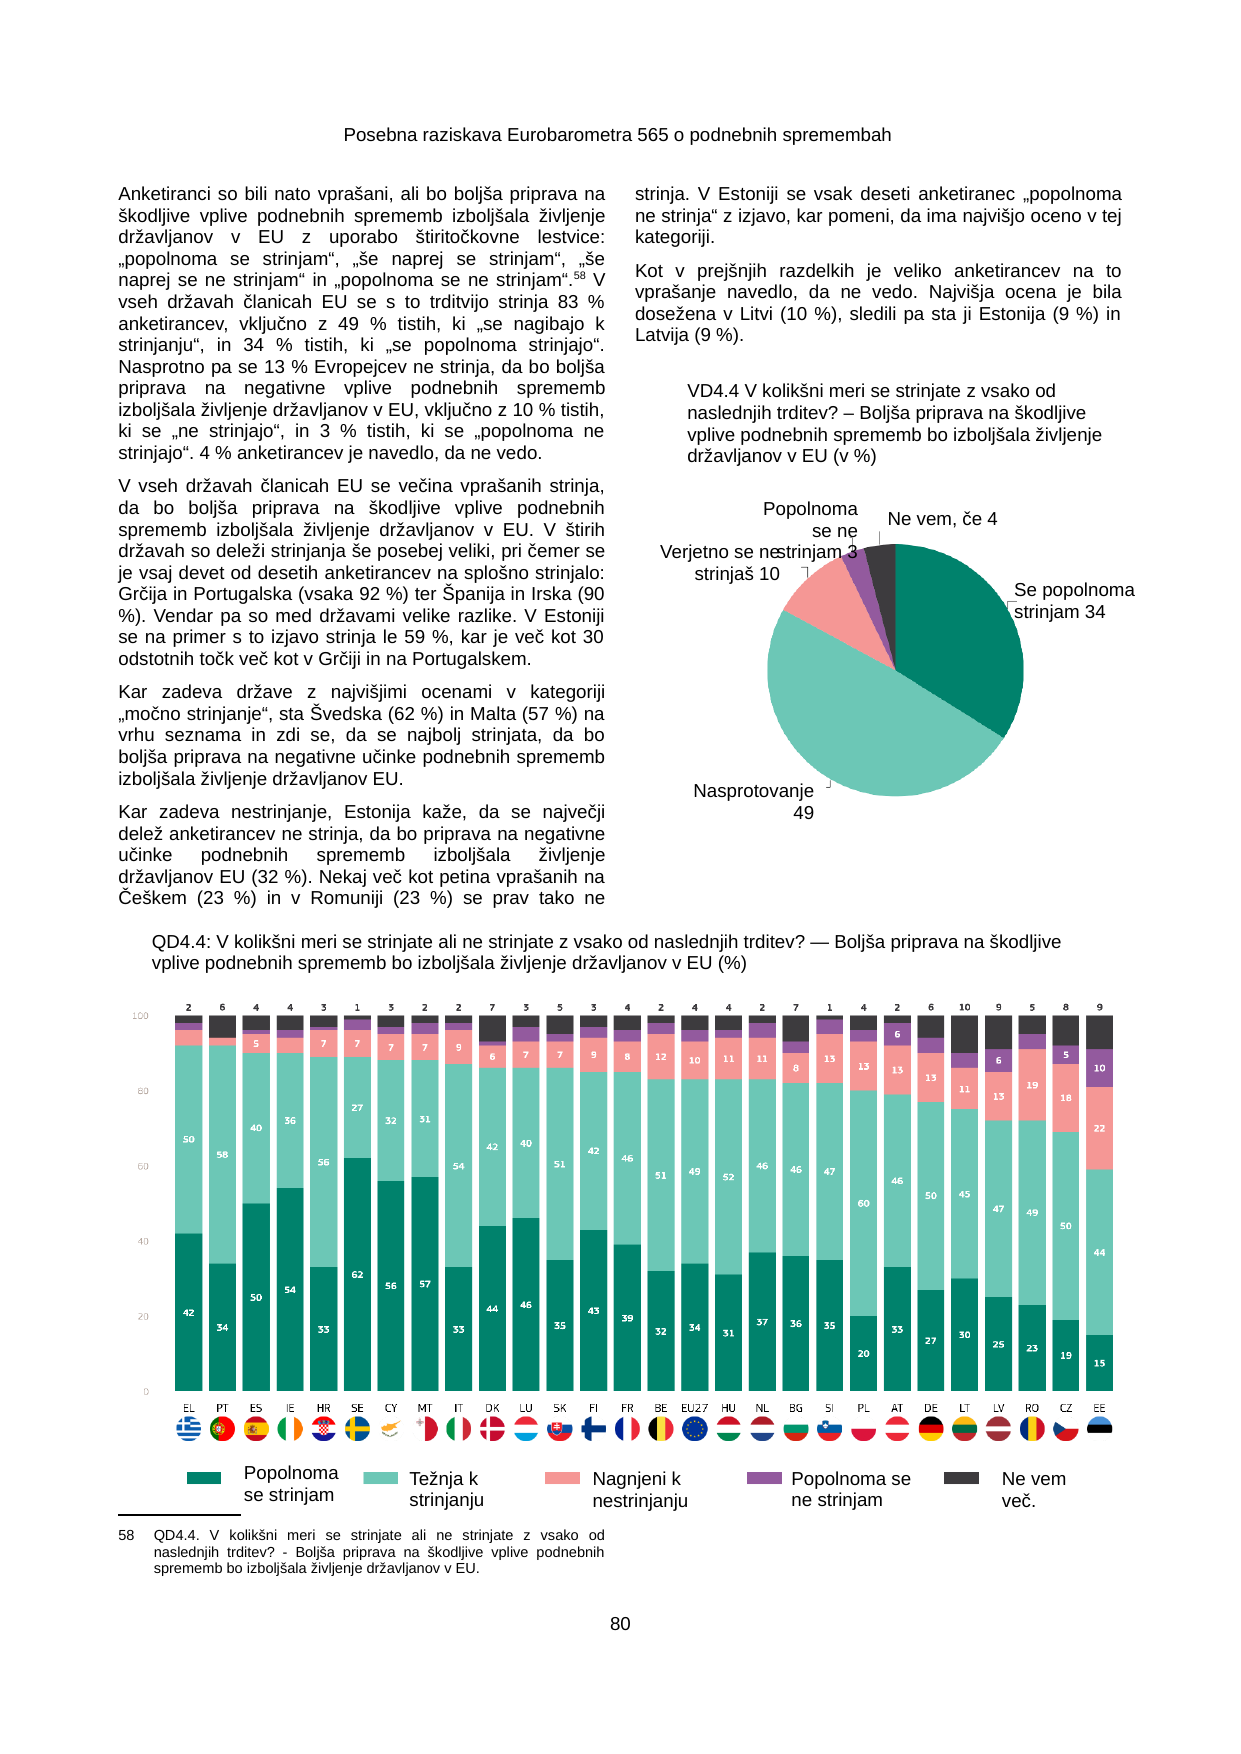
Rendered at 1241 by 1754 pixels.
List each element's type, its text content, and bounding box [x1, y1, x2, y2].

text strinja. V Estoniji se vsak deseti anketiranec „popolnoma ne strinja“ z izjavo, kar pomeni, da ima najvišjo oceno v tej kategoriji. [635, 183, 1122, 248]
text Anketiranci so bili nato vprašani, ali bo boljša priprava na škodljive vplive podnebnih sprememb izboljšala življenje državljanov v EU z uporabo štiritočkovne lestvice: „popolnoma se strinjam“, „še naprej se strinjam“, „še naprej se ne strinjam“ in „popolnoma se ne strinjam“. V vseh državah članicah EU se s to trditvijo strinja 83 % anketirancev, vključno z 49 % tistih, ki „se nagibajo k strinjanju“, in 34 % tistih, ki „se popolnoma strinjajo“. Nasprotno pa se 13 % Evropejcev ne strinja, da bo boljša priprava na negativne vplive podnebnih sprememb izboljšala življenje državljanov v EU, vključno z 10 % tistih, ki se „ne strinjajo“, in 3 % tistih, ki se „popolnoma ne strinjajo“. 4 % anketirancev je navedlo, da ne vedo. [118, 183, 605, 463]
text QD4.4. V kolikšni meri se strinjate ali ne strinjate z vsako od naslednjih trditev? - Boljša priprava na škodljive vplive podnebnih sprememb bo izboljšala življenje državljanov v EU. [118, 1527, 605, 1577]
text Kar zadeva države z najvišjimi ocenami v kategoriji „močno strinjanje“, sta Švedska (62 %) in Malta (57 %) na vrhu seznama in zdi se, da se najbolj strinjata, da bo boljša priprava na negativne učinke podnebnih sprememb izboljšala življenje državljanov EU. [118, 681, 605, 789]
text Kot v prejšnjih razdelkih je veliko anketirancev na to vprašanje navedlo, da ne vedo. Najvišja ocena je bila dosežena v Litvi (10 %), sledili pa sta ji Estonija (9 %) in Latvija (9 %). [635, 259, 1122, 346]
picture [124, 993, 1133, 1449]
text Kar zadeva nestrinjanje, Estonija kaže, da se največji delež anketirancev ne strinja, da bo priprava na negativne učinke podnebnih sprememb izboljšala življenje državljanov EU (32 %). Nekaj več kot petina vprašanih na Češkem (23 %) in v Romuniji (23 %) se prav tako ne [118, 801, 605, 909]
picture [176, 1455, 986, 1498]
text V vseh državah članicah EU se večina vprašanih strinja, da bo boljša priprava na škodljive vplive podnebnih sprememb izboljšala življenje državljanov v EU. V štirih državah so deleži strinjanja še posebej veliki, pri čemer se je vsaj devet od desetih anketirancev na splošno strinjalo: Grčija in Portugalska (vsaka 92 %) ter Španija in Irska (90 %). Vendar pa so med državami velike razlike. V Estoniji se na primer s to izjavo strinja le 59 %, kar je več kot 30 odstotnih točk več kot v Grčiji in na Portugalskem. [118, 475, 605, 669]
picture [764, 528, 1024, 799]
